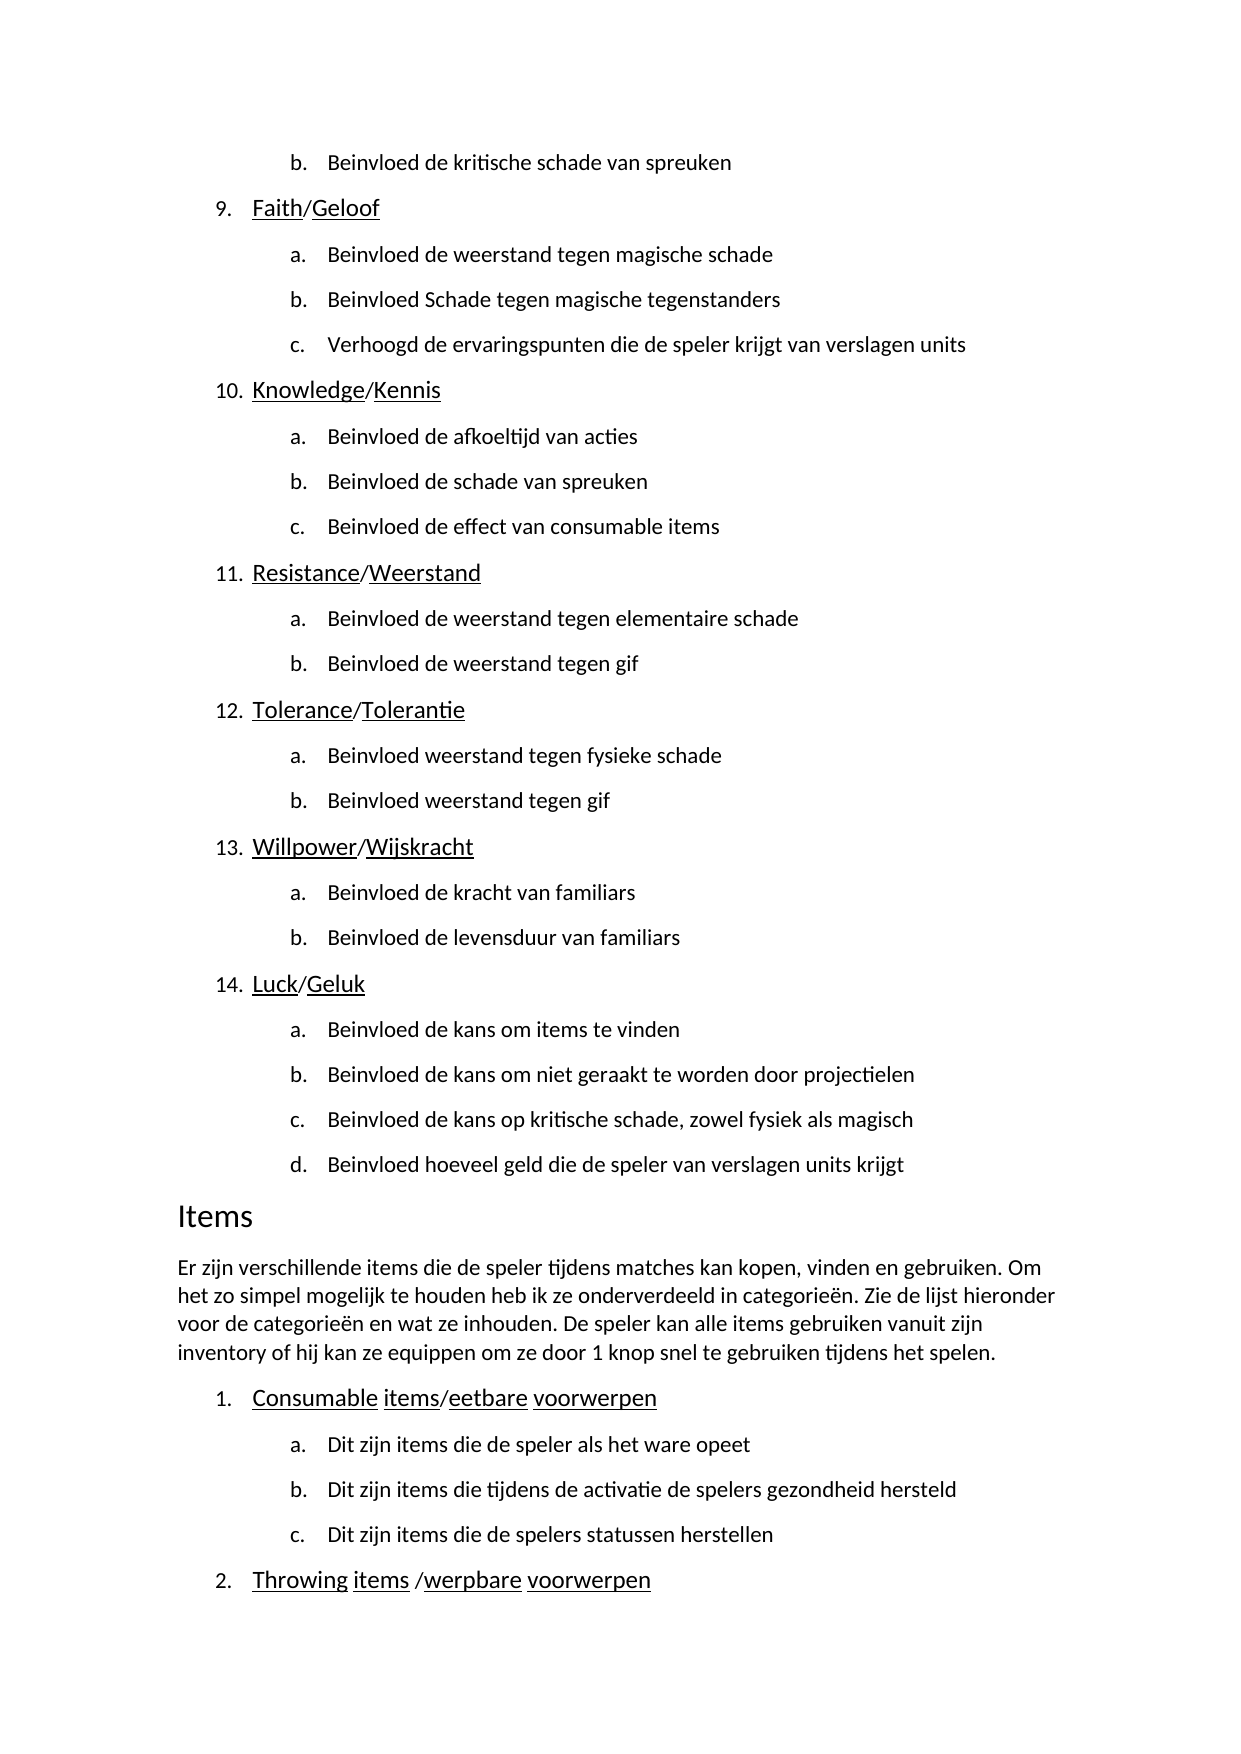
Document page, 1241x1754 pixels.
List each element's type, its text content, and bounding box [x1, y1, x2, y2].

list Beinvloed de kracht van familiars [290, 878, 1063, 906]
list Beinvloed de afkoeltijd van acties [290, 422, 1063, 450]
list Beinvloed de weerstand tegen elementaire schade [290, 604, 1063, 632]
text Items [177, 1195, 1063, 1236]
list Dit zijn items die de speler als het ware opeet [290, 1430, 1063, 1458]
list Beinvloed de weerstand tegen gif [290, 649, 1063, 677]
list Dit zijn items die tijdens de activatie de spelers gezondheid hersteld [290, 1475, 1063, 1503]
list Faith/Geloof [215, 192, 1063, 223]
list Beinvloed de schade van spreuken [290, 467, 1063, 495]
list Dit zijn items die de spelers statussen herstellen [290, 1520, 1063, 1548]
list Beinvloed de kans om items te vinden [290, 1016, 1063, 1044]
list Beinvloed de levensduur van familiars [290, 923, 1063, 951]
list Resistance/Weerstand [215, 557, 1063, 587]
list Beinvloed de kans op kritische schade, zowel fysiek als magisch [290, 1105, 1063, 1133]
list Throwing items /werpbare voorwerpen [215, 1564, 1063, 1595]
list Knowledge/Kennis [215, 374, 1063, 405]
list Beinvloed weerstand tegen gif [290, 786, 1063, 814]
list Willpower/Wijskracht [215, 831, 1063, 862]
list Luck/Geluk [215, 968, 1063, 999]
list Beinvloed hoeveel geld die de speler van verslagen units krijgt [290, 1150, 1063, 1178]
list Consumable items/eetbare voorwerpen [215, 1382, 1063, 1413]
list Beinvloed de effect van consumable items [290, 512, 1063, 540]
list Beinvloed weerstand tegen fysieke schade [290, 741, 1063, 769]
list Beinvloed de kritische schade van spreuken [290, 148, 1063, 176]
list Verhoogd de ervaringspunten die de speler krijgt van verslagen units [290, 330, 1063, 358]
list Beinvloed de kans om niet geraakt te worden door projectielen [290, 1061, 1063, 1088]
list Beinvloed de weerstand tegen magische schade [290, 240, 1063, 268]
list Tolerance/Tolerantie [215, 694, 1063, 724]
list Beinvloed Schade tegen magische tegenstanders [290, 285, 1063, 313]
text Er zijn verschillende items die de speler tijdens matches kan kopen, vinden en gebruiken. Om het zo simpel mogelijk te houden heb ik ze onderverdeeld in categorieën. Zie de lijst hieronder voor de categorieën en wat ze inhouden. De speler kan alle items gebruiken vanuit zijn inventory of hij kan ze equippen om ze door 1 knop snel te gebruiken tijdens het spelen. [177, 1253, 1063, 1366]
